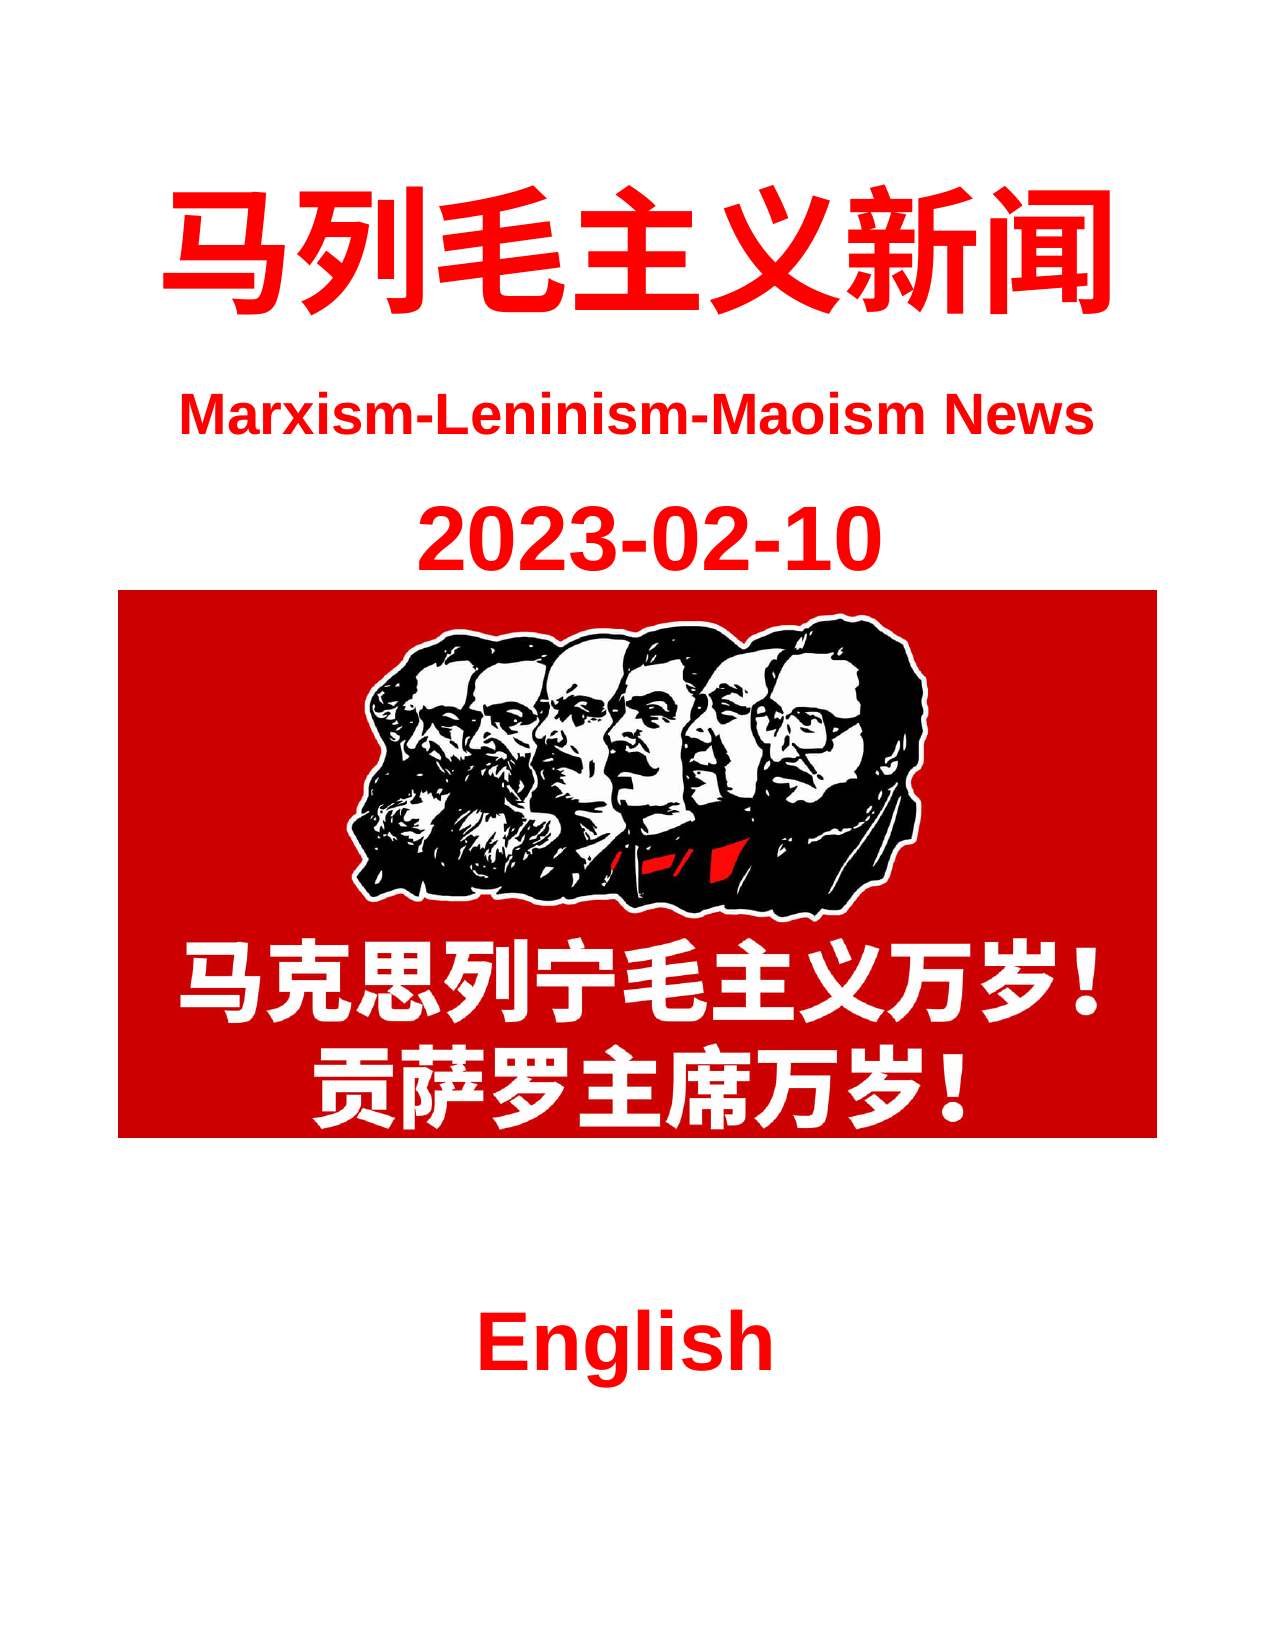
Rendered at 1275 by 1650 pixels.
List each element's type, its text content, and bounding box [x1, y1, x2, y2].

subtitle 2023-02-10 [118, 484, 1157, 590]
picture [118, 590, 1157, 1138]
subtitle 马列毛主义新闻 [118, 143, 1157, 342]
subtitle English [118, 1292, 1157, 1388]
subtitle Marxism-Leninism-Maoism News [118, 380, 1157, 447]
